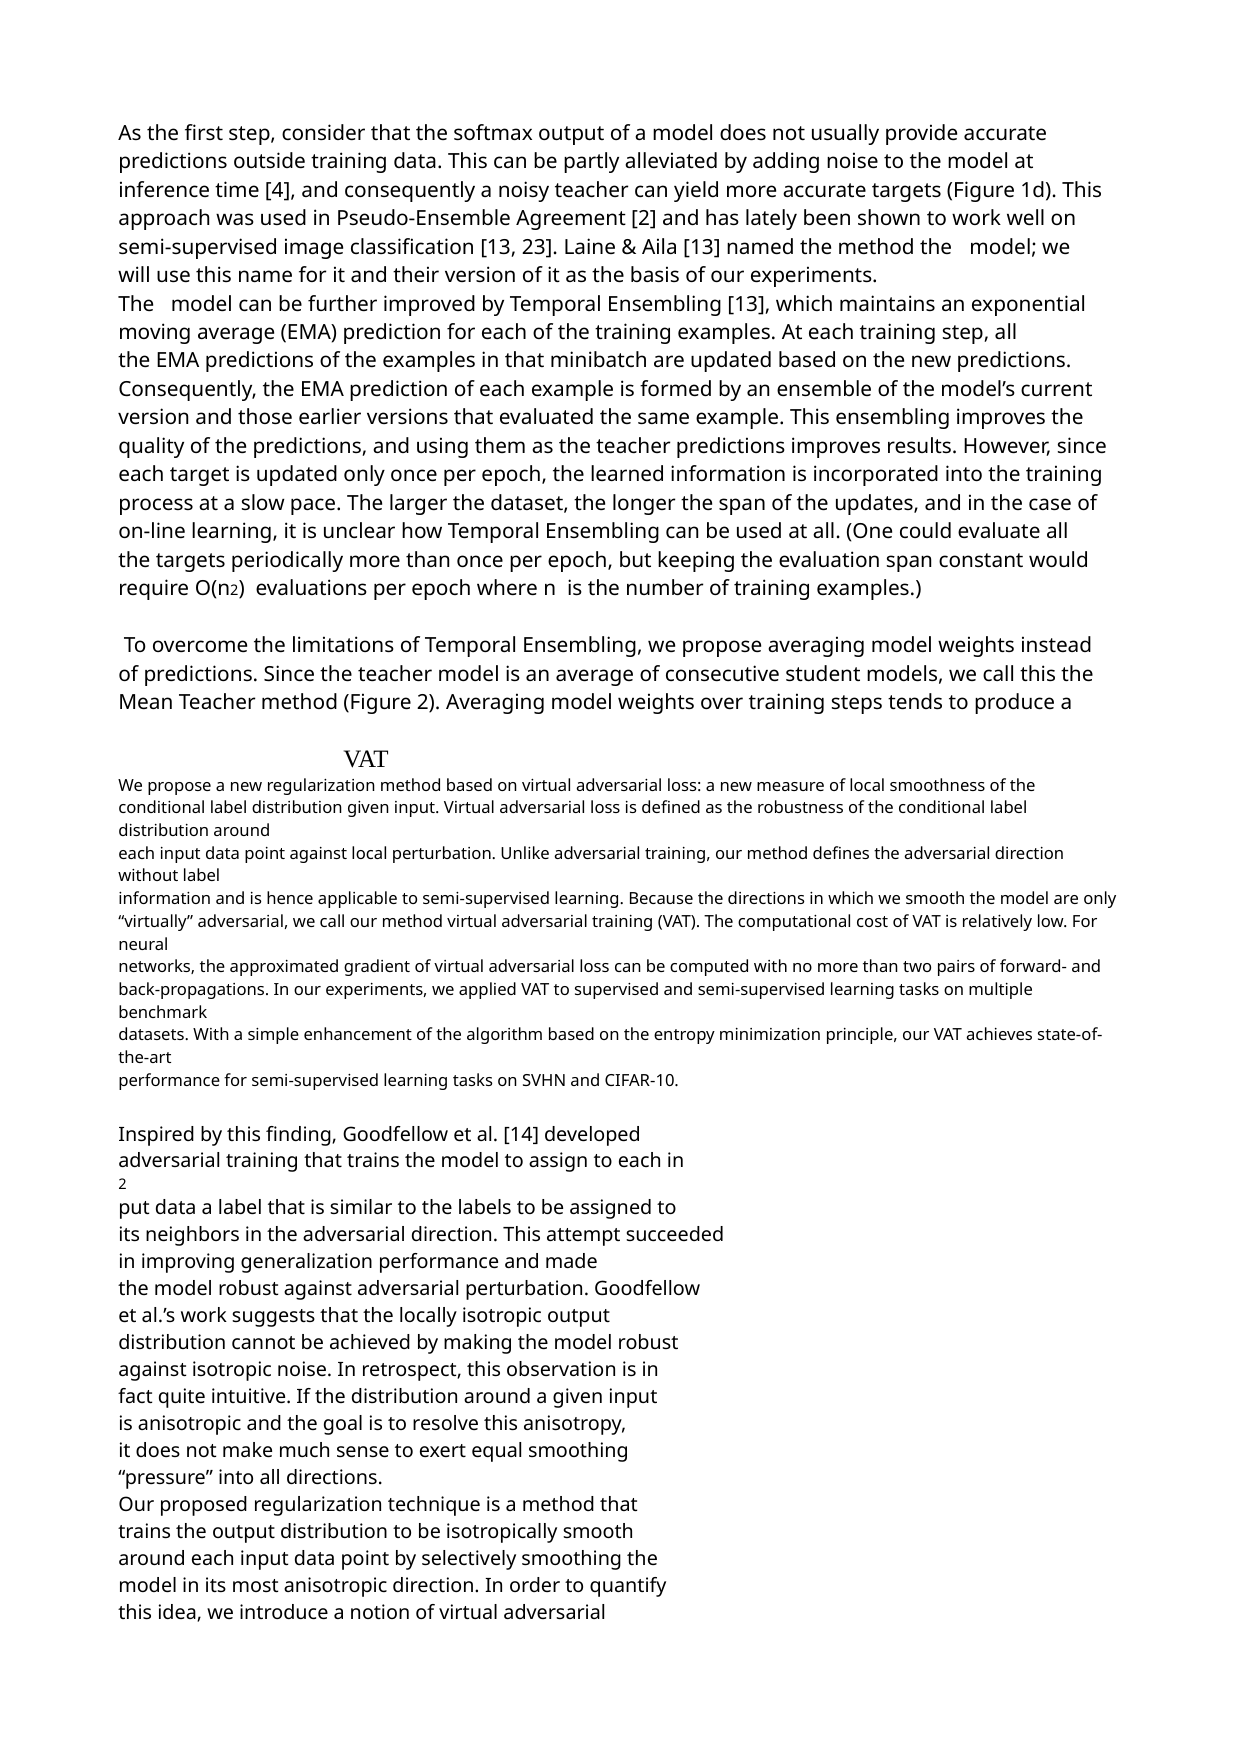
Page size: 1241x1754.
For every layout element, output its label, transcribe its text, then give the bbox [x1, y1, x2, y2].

text datasets. With a simple enhancement of the algorithm based on the entropy minimization principle, our VAT achieves state-of-the-art [118, 1023, 1122, 1068]
text the EMA predictions of the examples in that minibatch are updated based on the new predictions. [118, 346, 1122, 374]
text Our proposed regularization technique is a method that [118, 1490, 1122, 1517]
text inference time [4], and consequently a noisy teacher can yield more accurate targets (Figure 1d). This [118, 175, 1122, 203]
text 2 [118, 1174, 1122, 1194]
text We propose a new regularization method based on virtual adversarial loss: a new measure of local smoothness of the [118, 773, 1122, 796]
text semi-supervised image classification [13, 23]. Laine & Aila [13] named the method the model; we [118, 232, 1122, 260]
text its neighbors in the adversarial direction. This attempt succeeded [118, 1221, 1122, 1248]
text Consequently, the EMA prediction of each example is formed by an ensemble of the model’s current [118, 374, 1122, 402]
text each target is updated only once per epoch, the learned information is incorporated into the training [118, 459, 1122, 488]
text predictions outside training data. This can be partly alleviated by adding noise to the model at [118, 147, 1122, 175]
text trains the output distribution to be isotropically smooth [118, 1517, 1122, 1544]
text et al.’s work suggests that the locally isotropic output [118, 1302, 1122, 1328]
text conditional label distribution given input. Virtual adversarial loss is defined as the robustness of the conditional label distribution around [118, 796, 1122, 841]
text fact quite intuitive. If the distribution around a given input [118, 1382, 1122, 1409]
text “virtually” adversarial, we call our method virtual adversarial training (VAT). The computational cost of VAT is relatively low. For neural [118, 909, 1122, 955]
text process at a slow pace. The larger the dataset, the longer the span of the updates, and in the case of [118, 488, 1122, 516]
text back-propagations. In our experiments, we applied VAT to supervised and semi-supervised learning tasks on multiple benchmark [118, 977, 1122, 1023]
text model in its most anisotropic direction. In order to quantify [118, 1571, 1122, 1598]
text version and those earlier versions that evaluated the same example. This ensembling improves the [118, 402, 1122, 431]
text will use this name for it and their version of it as the basis of our experiments. [118, 260, 1122, 289]
text each input data point against local perturbation. Unlike adversarial training, our method defines the adversarial direction without label [118, 841, 1122, 887]
text Mean Teacher method (Figure 2). Averaging model weights over training steps tends to produce a [118, 687, 1122, 716]
text around each input data point by selectively smoothing the [118, 1544, 1122, 1571]
text require O(n2) evaluations per epoch where n is the number of training examples.) [118, 573, 1122, 602]
text moving average (EMA) prediction for each of the training examples. At each training step, all [118, 317, 1122, 346]
text Inspired by this finding, Goodfellow et al. [14] developed [118, 1120, 1122, 1147]
text performance for semi-supervised learning tasks on SVHN and CIFAR-10. [118, 1068, 1122, 1091]
text The model can be further improved by Temporal Ensembling [13], which maintains an exponential [118, 289, 1122, 317]
text distribution cannot be achieved by making the model robust [118, 1328, 1122, 1356]
text adversarial training that trains the model to assign to each in [118, 1147, 1122, 1174]
text To overcome the limitations of Temporal Ensembling, we propose averaging model weights instead [118, 630, 1122, 659]
text of predictions. Since the teacher model is an average of consecutive student models, we call this the [118, 659, 1122, 687]
text against isotropic noise. In retrospect, this observation is in [118, 1356, 1122, 1382]
text this idea, we introduce a notion of virtual adversarial [118, 1598, 1122, 1625]
text As the first step, consider that the softmax output of a model does not usually provide accurate [118, 118, 1122, 147]
text approach was used in Pseudo-Ensemble Agreement [2] and has lately been shown to work well on [118, 203, 1122, 232]
text on-line learning, it is unclear how Temporal Ensembling can be used at all. (One could evaluate all [118, 516, 1122, 545]
text information and is hence applicable to semi-supervised learning. Because the directions in which we smooth the model are only [118, 887, 1122, 909]
text it does not make much sense to exert equal smoothing [118, 1436, 1122, 1463]
text put data a label that is similar to the labels to be assigned to [118, 1194, 1122, 1221]
text in improving generalization performance and made [118, 1248, 1122, 1274]
text the targets periodically more than once per epoch, but keeping the evaluation span constant would [118, 545, 1122, 573]
text VAT [118, 744, 1122, 773]
text is anisotropic and the goal is to resolve this anisotropy, [118, 1409, 1122, 1436]
text the model robust against adversarial perturbation. Goodfellow [118, 1274, 1122, 1302]
text quality of the predictions, and using them as the teacher predictions improves results. However, since [118, 431, 1122, 459]
text “pressure” into all directions. [118, 1463, 1122, 1490]
text networks, the approximated gradient of virtual adversarial loss can be computed with no more than two pairs of forward- and [118, 955, 1122, 977]
